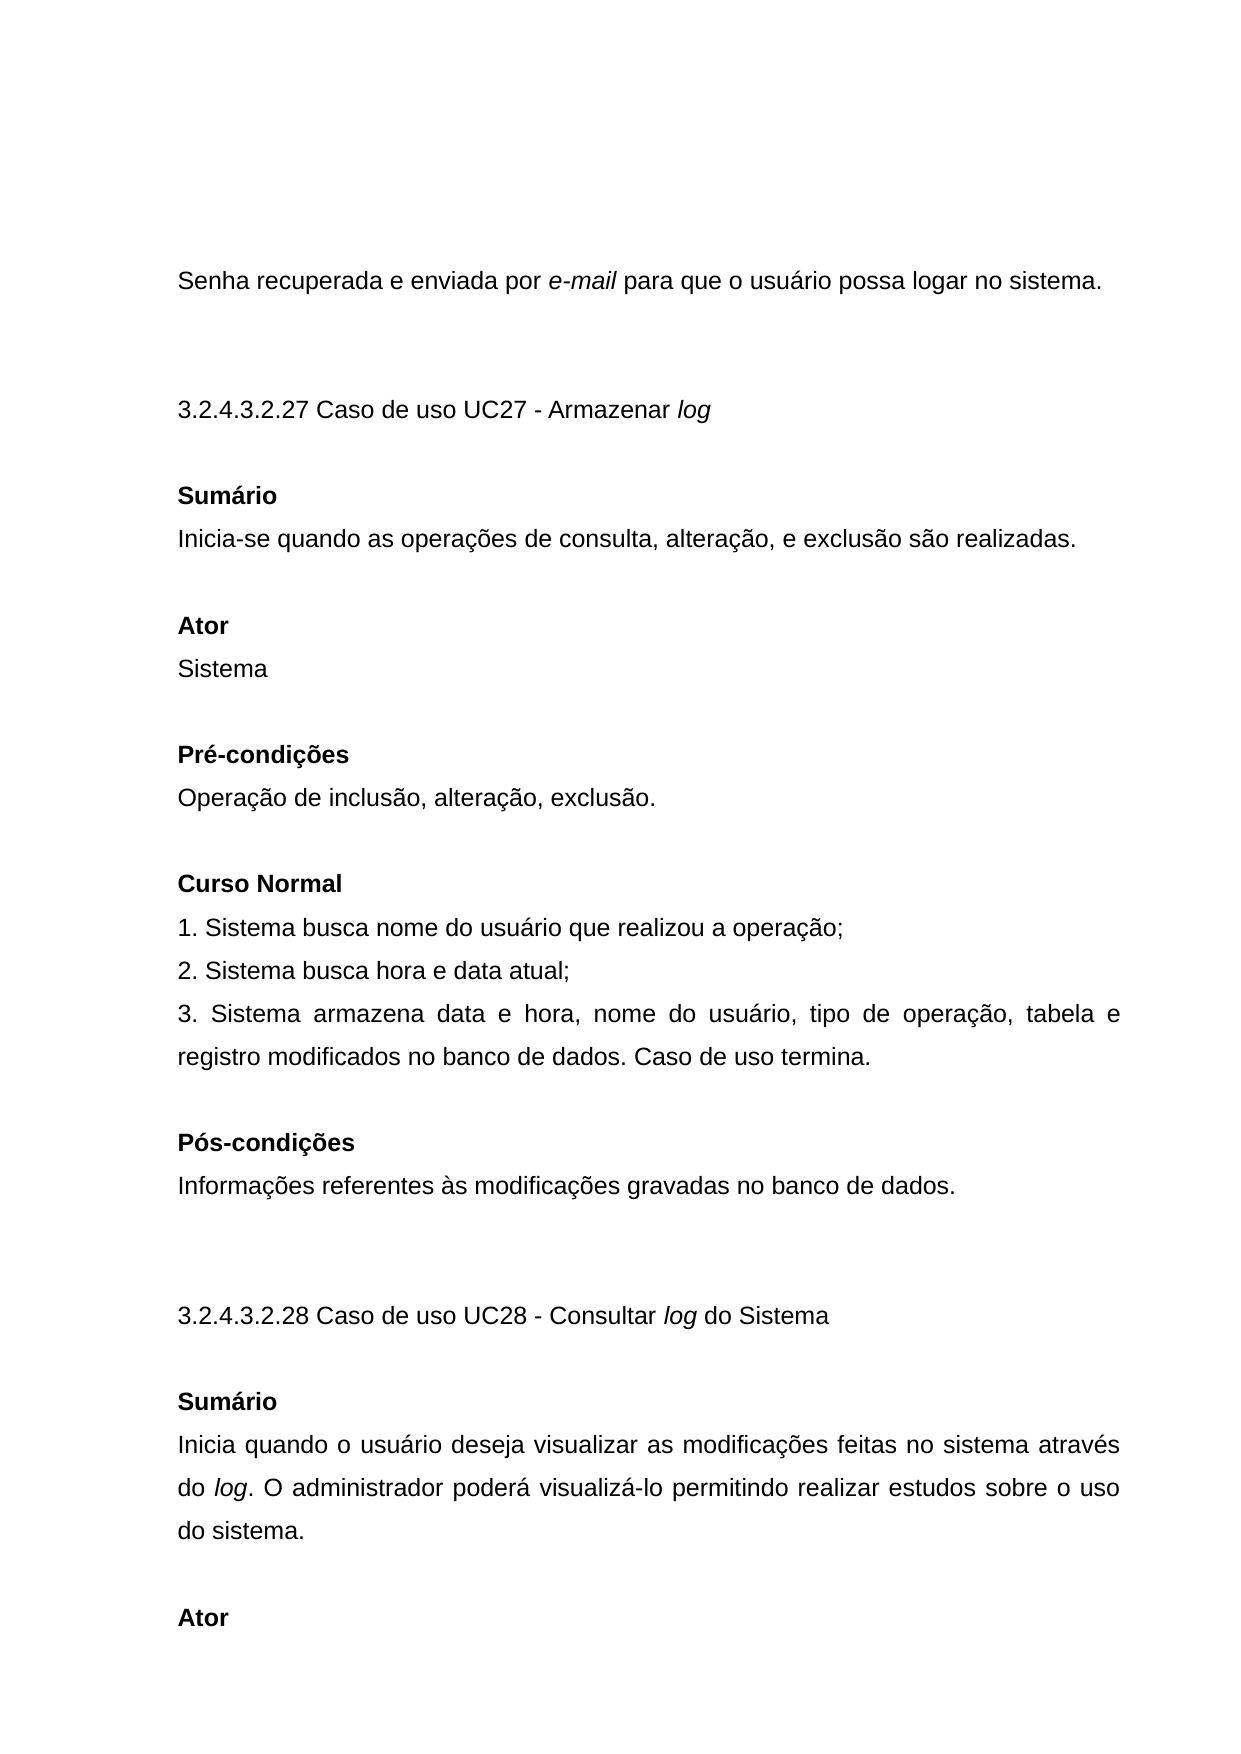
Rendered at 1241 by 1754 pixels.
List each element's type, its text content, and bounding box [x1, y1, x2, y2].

text Sistema [177, 654, 1122, 683]
text 3. Sistema armazena data e hora, nome do usuário, tipo de operação, tabela e registro modificados no banco de dados. Caso de uso termina. [177, 999, 1122, 1071]
text Inicia-se quando as operações de consulta, alteração, e exclusão são realizadas. [177, 524, 1122, 553]
text Ator [177, 1603, 1122, 1631]
text 3.2.4.3.2.28 Caso de uso UC28 - Consultar log do Sistema [177, 1301, 1122, 1329]
text 1. Sistema busca nome do usuário que realizou a operação; [177, 913, 1122, 941]
text 2. Sistema busca hora e data atual; [177, 956, 1122, 984]
text Inicia quando o usuário deseja visualizar as modificações feitas no sistema através do log. O administrador poderá visualizá-lo permitindo realizar estudos sobre o uso do sistema. [177, 1430, 1122, 1545]
text Curso Normal [177, 869, 1122, 898]
text Sumário [177, 1387, 1122, 1416]
text Pré-condições [177, 740, 1122, 769]
text Sumário [177, 481, 1122, 510]
text Senha recuperada e enviada por e-mail para que o usuário possa logar no sistema. [177, 266, 1122, 294]
text Ator [177, 611, 1122, 639]
text Pós-condições [177, 1128, 1122, 1157]
text 3.2.4.3.2.27 Caso de uso UC27 - Armazenar log [177, 395, 1122, 424]
text Operação de inclusão, alteração, exclusão. [177, 783, 1122, 812]
text Informações referentes às modificações gravadas no banco de dados. [177, 1171, 1122, 1200]
